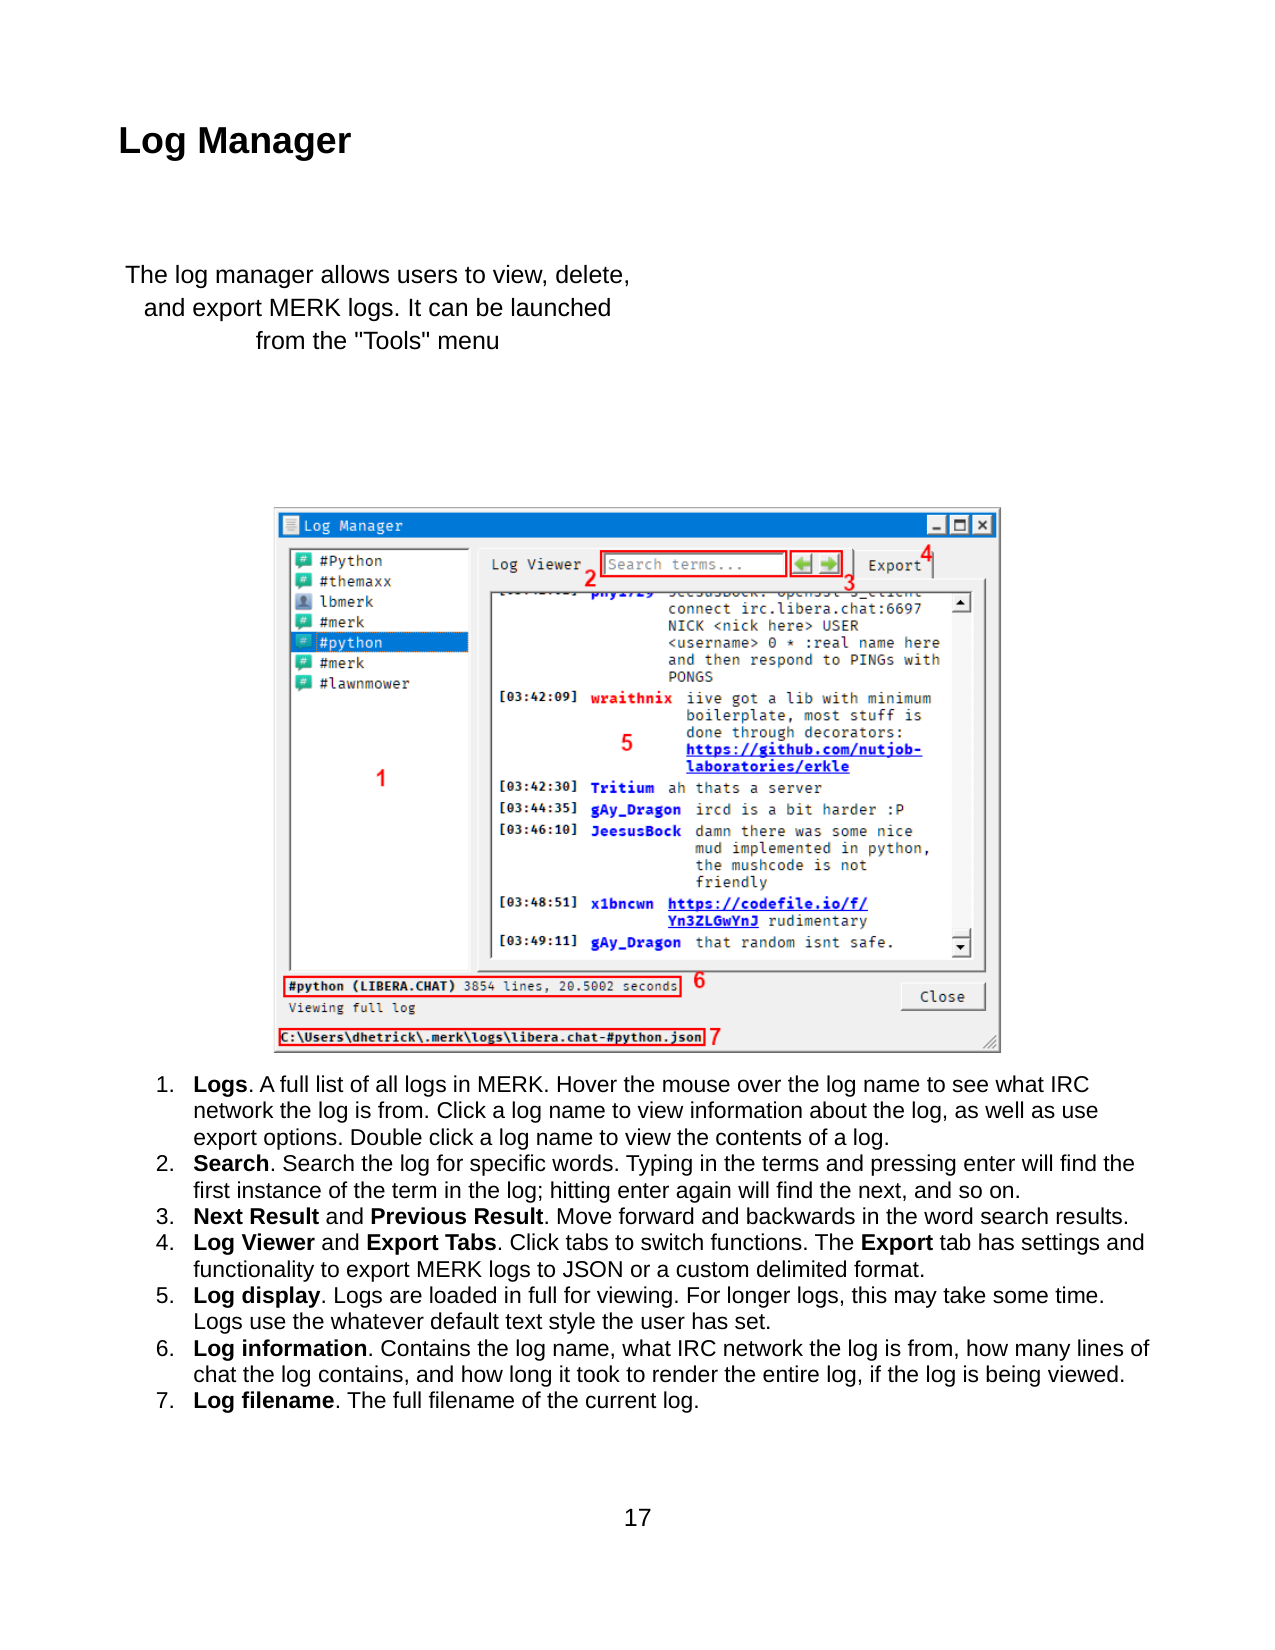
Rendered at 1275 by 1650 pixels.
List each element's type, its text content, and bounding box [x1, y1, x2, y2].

list Log filename. The full filename of the current log. [156, 1387, 1157, 1414]
table_header The log manager allows users to view, delete, and export MERK logs. It can be launched from the "Tools" menu [118, 174, 637, 460]
picture [273, 507, 1002, 1053]
table_header [638, 174, 1157, 460]
list Log display. Logs are loaded in full for viewing. For longer logs, this may take some time. Logs use the whatever default text style the user has set. [156, 1282, 1157, 1335]
list Logs. A full list of all logs in MERK. Hover the mouse over the log name to see what IRC network the log is from. Click a log name to view information about the log, as well as use export options. Double click a log name to view the contents of a log. [156, 1071, 1157, 1150]
list Search. Search the log for specific words. Typing in the terms and pressing enter will find the first instance of the term in the log; hitting enter again will find the next, and so on. [156, 1150, 1157, 1203]
list Next Result and Previous Result. Move forward and backwards in the word search results. [156, 1203, 1157, 1229]
list Log information. Contains the log name, what IRC network the log is from, how many lines of chat the log contains, and how long it took to render the entire log, if the log is being viewed. [156, 1335, 1157, 1387]
list Log Viewer and Export Tabs. Click tabs to switch functions. The Export tab has settings and functionality to export MERK logs to JSON or a custom delimited format. [156, 1229, 1157, 1282]
subtitle Log Manager [118, 118, 1157, 161]
